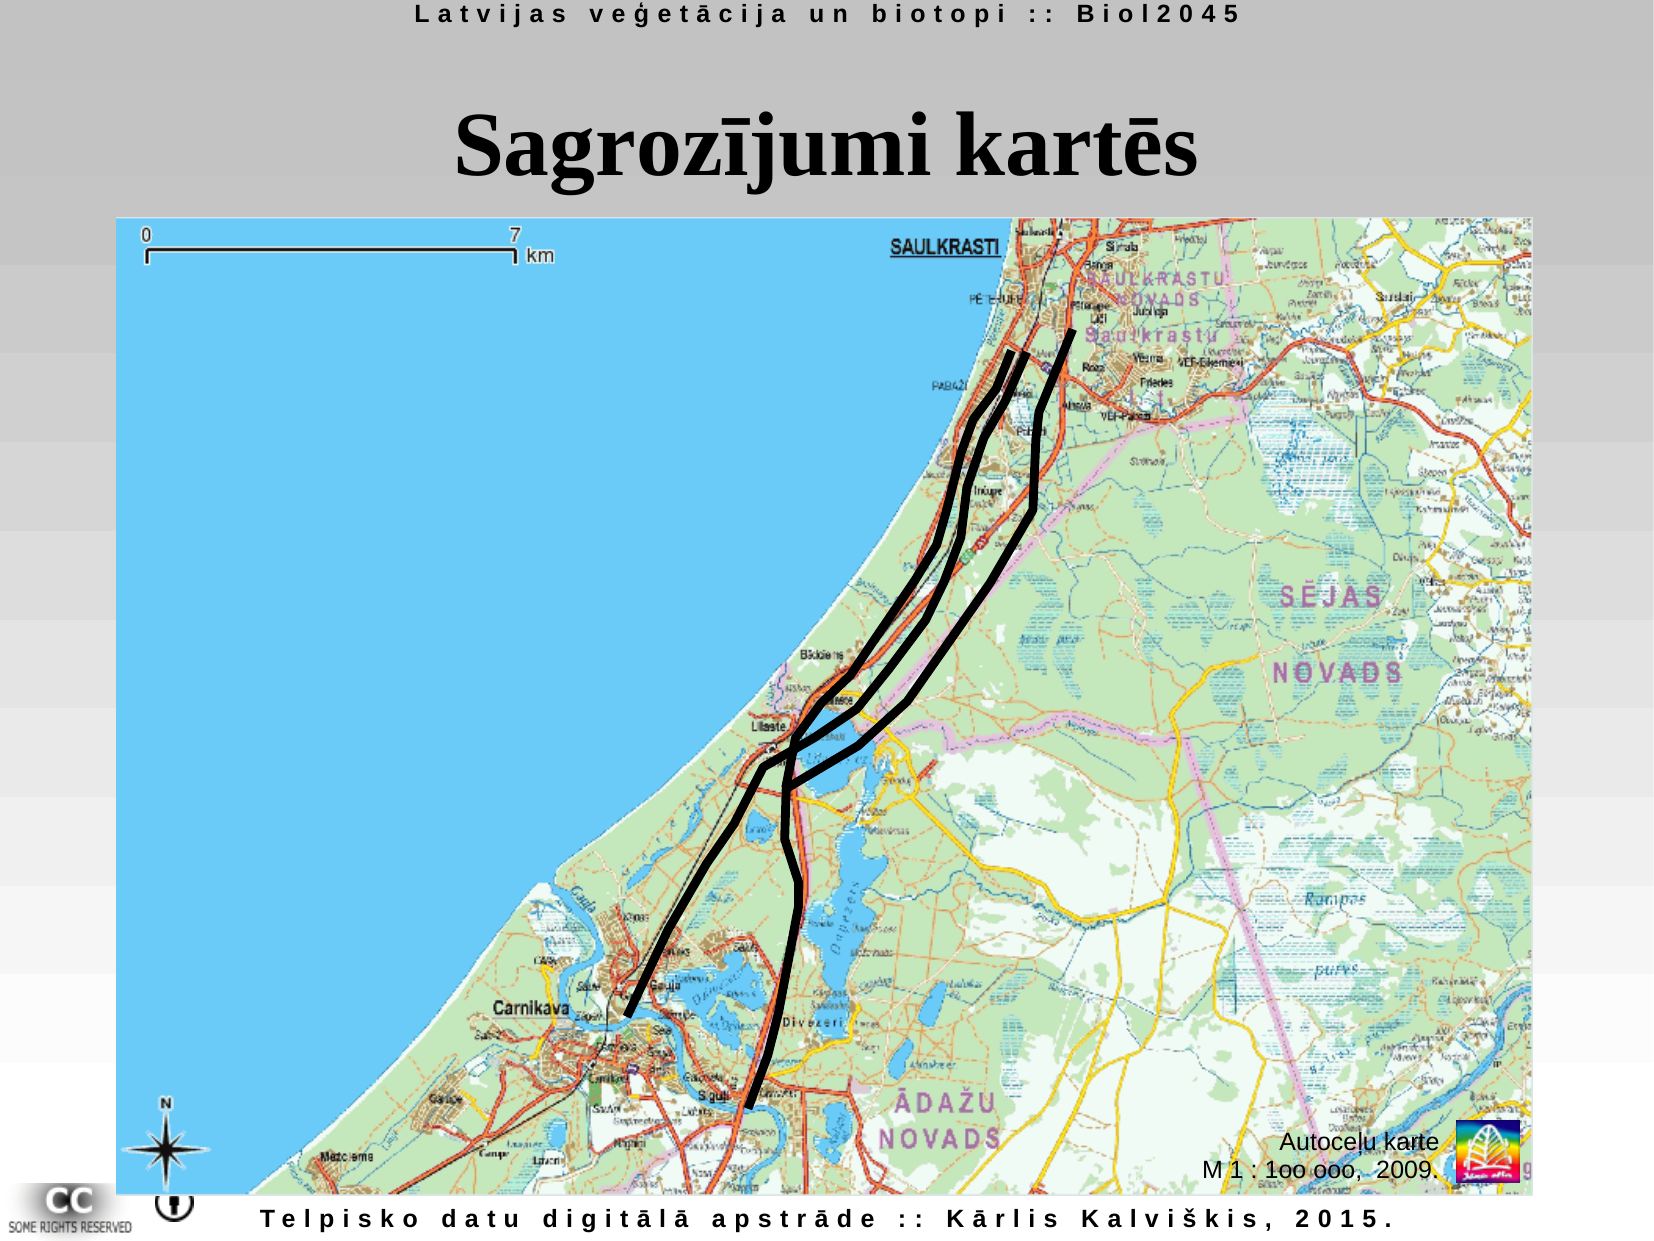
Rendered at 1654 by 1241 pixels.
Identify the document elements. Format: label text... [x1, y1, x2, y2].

title Sagrozījumi kartēs [0, 1, 1654, 287]
text_box Autoceļu karte M 1 : 1oo ooo, 2009. [1201, 1127, 1440, 1184]
picture [0, 287, 1654, 1241]
